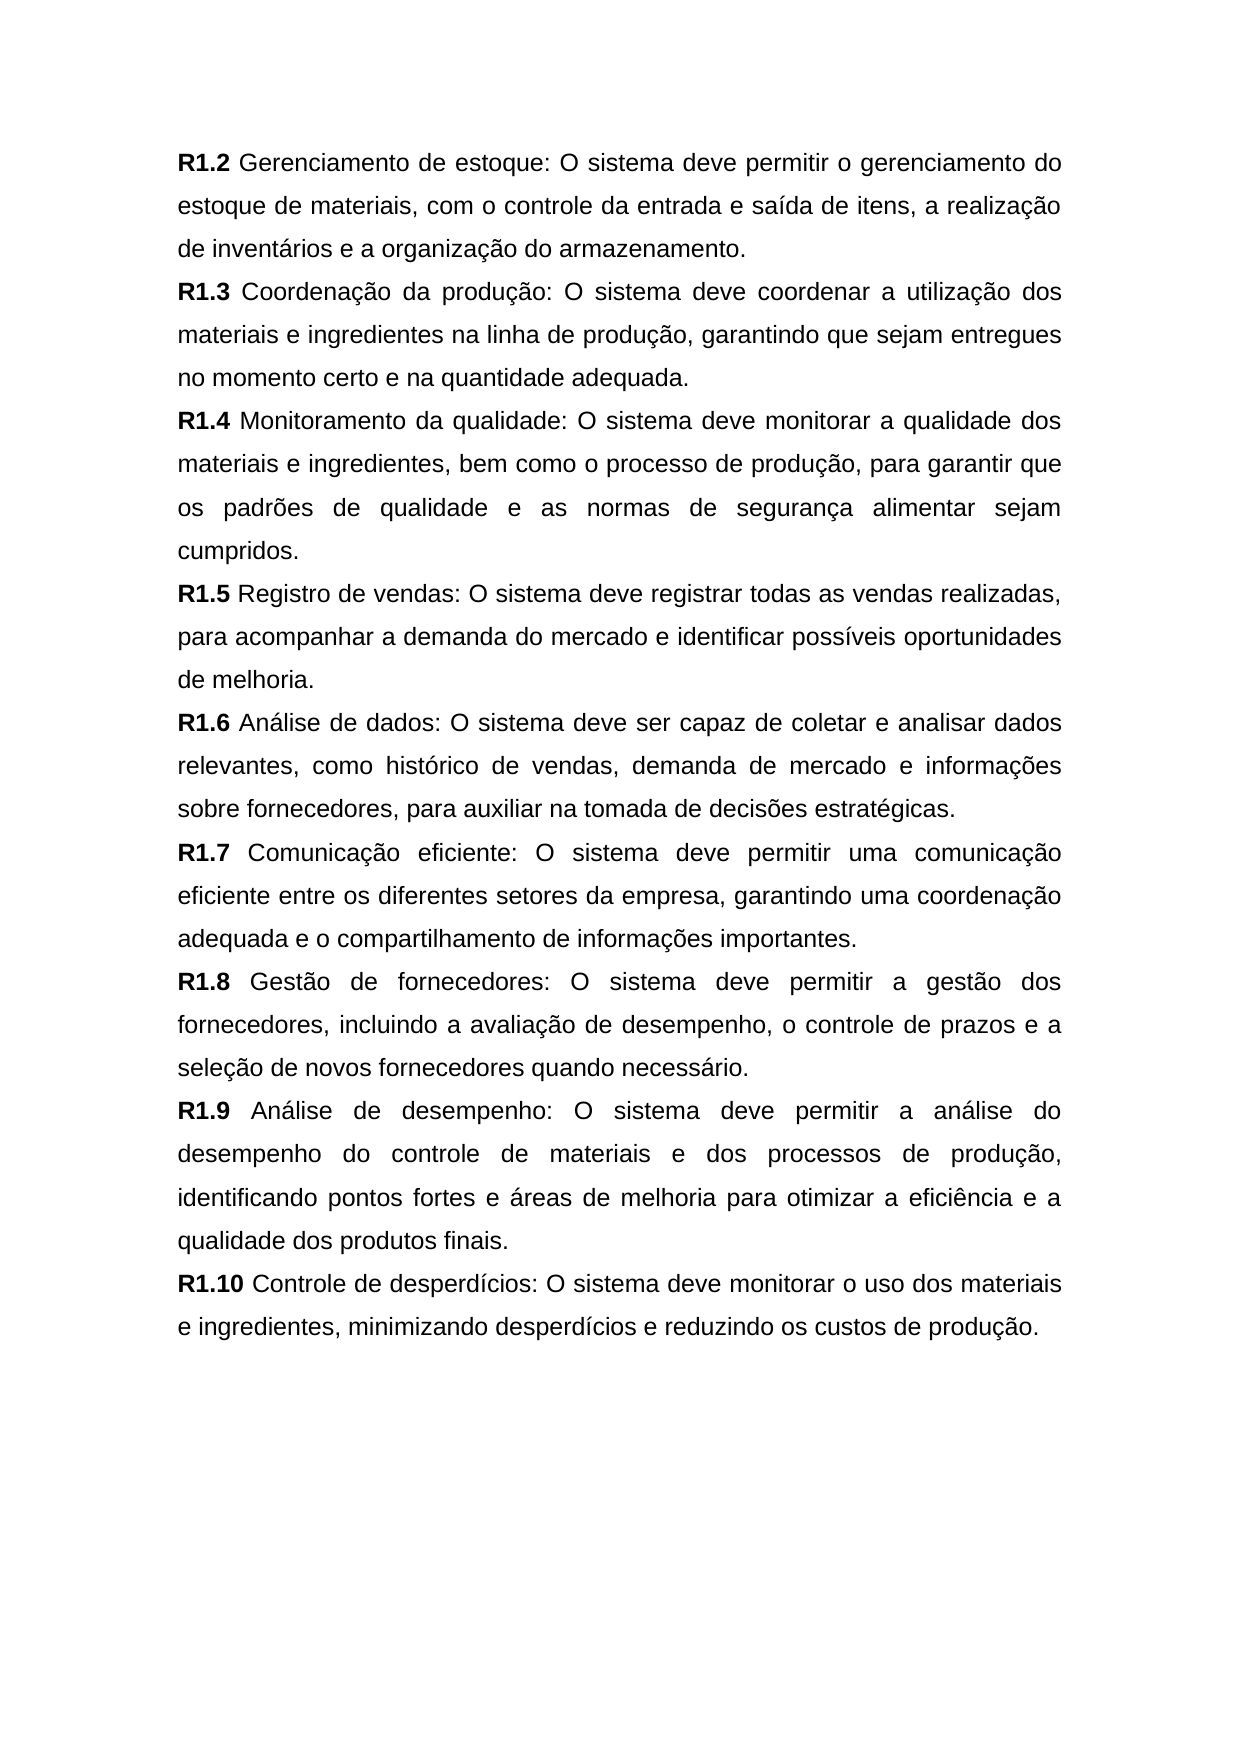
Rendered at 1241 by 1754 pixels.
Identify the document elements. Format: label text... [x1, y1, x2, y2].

text R1.6 Análise de dados: O sistema deve ser capaz de coletar e analisar dados relevantes, como histórico de vendas, demanda de mercado e informações sobre fornecedores, para auxiliar na tomada de decisões estratégicas. [177, 708, 1063, 823]
text R1.3 Coordenação da produção: O sistema deve coordenar a utilização dos materiais e ingredientes na linha de produção, garantindo que sejam entregues no momento certo e na quantidade adequada. [177, 277, 1063, 392]
text R1.7 Comunicação eficiente: O sistema deve permitir uma comunicação eficiente entre os diferentes setores da empresa, garantindo uma coordenação adequada e o compartilhamento de informações importantes. [177, 838, 1063, 953]
text R1.9 Análise de desempenho: O sistema deve permitir a análise do desempenho do controle de materiais e dos processos de produção, identificando pontos fortes e áreas de melhoria para otimizar a eficiência e a qualidade dos produtos finais. [177, 1096, 1063, 1254]
text R1.4 Monitoramento da qualidade: O sistema deve monitorar a qualidade dos materiais e ingredientes, bem como o processo de produção, para garantir que os padrões de qualidade e as normas de segurança alimentar sejam cumpridos. [177, 406, 1063, 564]
text R1.2 Gerenciamento de estoque: O sistema deve permitir o gerenciamento do estoque de materiais, com o controle da entrada e saída de itens, a realização de inventários e a organização do armazenamento. [177, 148, 1063, 263]
text R1.10 Controle de desperdícios: O sistema deve monitorar o uso dos materiais e ingredientes, minimizando desperdícios e reduzindo os custos de produção. [177, 1269, 1063, 1341]
text R1.5 Registro de vendas: O sistema deve registrar todas as vendas realizadas, para acompanhar a demanda do mercado e identificar possíveis oportunidades de melhoria. [177, 579, 1063, 694]
text R1.8 Gestão de fornecedores: O sistema deve permitir a gestão dos fornecedores, incluindo a avaliação de desempenho, o controle de prazos e a seleção de novos fornecedores quando necessário. [177, 967, 1063, 1082]
